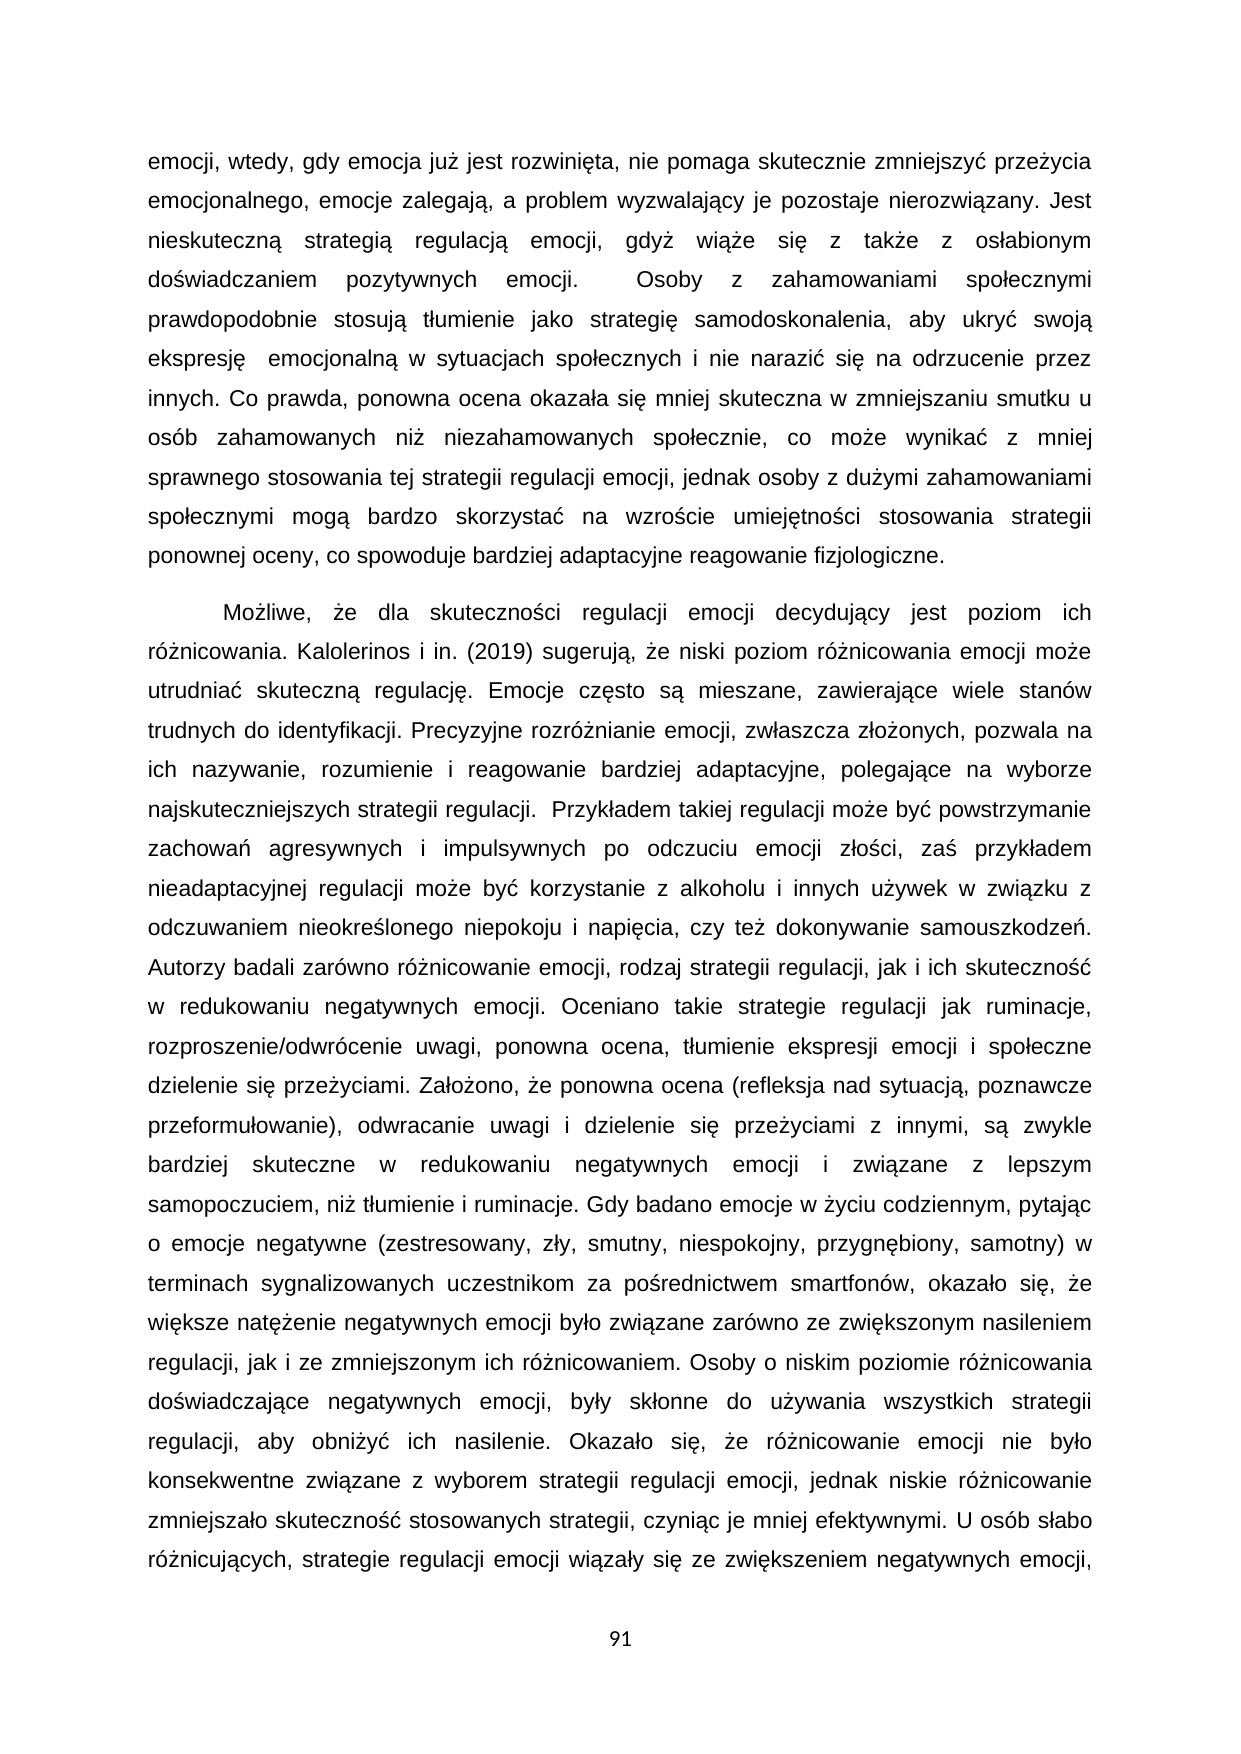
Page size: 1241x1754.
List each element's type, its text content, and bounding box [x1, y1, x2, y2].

text Możliwe, że dla skuteczności regulacji emocji decydujący jest poziom ich różnicowania. Kalolerinos i in. (2019) sugerują, że niski poziom różnicowania emocji może utrudniać skuteczną regulację. Emocje często są mieszane, zawierające wiele stanów trudnych do identyfikacji. Precyzyjne rozróżnianie emocji, zwłaszcza złożonych, pozwala na ich nazywanie, rozumienie i reagowanie bardziej adaptacyjne, polegające na wyborze najskuteczniejszych strategii regulacji. Przykładem takiej regulacji może być powstrzymanie zachowań agresywnych i impulsywnych po odczuciu emocji złości, zaś przykładem nieadaptacyjnej regulacji może być korzystanie z alkoholu i innych używek w związku z odczuwaniem nieokreślonego niepokoju i napięcia, czy też dokonywanie samouszkodzeń. Autorzy badali zarówno różnicowanie emocji, rodzaj strategii regulacji, jak i ich skuteczność w redukowaniu negatywnych emocji. Oceniano takie strategie regulacji jak ruminacje, rozproszenie/odwrócenie uwagi, ponowna ocena, tłumienie ekspresji emocji i społeczne dzielenie się przeżyciami. Założono, że ponowna ocena (refleksja nad sytuacją, poznawcze przeformułowanie), odwracanie uwagi i dzielenie się przeżyciami z innymi, są zwykle bardziej skuteczne w redukowaniu negatywnych emocji i związane z lepszym samopoczuciem, niż tłumienie i ruminacje. Gdy badano emocje w życiu codziennym, pytając o emocje negatywne (zestresowany, zły, smutny, niespokojny, przygnębiony, samotny) w terminach sygnalizowanych uczestnikom za pośrednictwem smartfonów, okazało się, że większe natężenie negatywnych emocji było związane zarówno ze zwiększonym nasileniem regulacji, jak i ze zmniejszonym ich różnicowaniem. Osoby o niskim poziomie różnicowania doświadczające negatywnych emocji, były skłonne do używania wszystkich strategii regulacji, aby obniżyć ich nasilenie. Okazało się, że różnicowanie emocji nie było konsekwentne związane z wyborem strategii regulacji emocji, jednak niskie różnicowanie zmniejszało skuteczność stosowanych strategii, czyniąc je mniej efektywnymi. U osób słabo różnicujących, strategie regulacji emocji wiązały się ze zwiększeniem negatywnych emocji, [148, 598, 1093, 1572]
text emocji, wtedy, gdy emocja już jest rozwinięta, nie pomaga skutecznie zmniejszyć przeżycia emocjonalnego, emocje zalegają, a problem wyzwalający je pozostaje nierozwiązany. Jest nieskuteczną strategią regulacją emocji, gdyż wiąże się z także z osłabionym doświadczaniem pozytywnych emocji. Osoby z zahamowaniami społecznymi prawdopodobnie stosują tłumienie jako strategię samodoskonalenia, aby ukryć swoją ekspresję emocjonalną w sytuacjach społecznych i nie narazić się na odrzucenie przez innych. Co prawda, ponowna ocena okazała się mniej skuteczna w zmniejszaniu smutku u osób zahamowanych niż niezahamowanych społecznie, co może wynikać z mniej sprawnego stosowania tej strategii regulacji emocji, jednak osoby z dużymi zahamowaniami społecznymi mogą bardzo skorzystać na wzroście umiejętności stosowania strategii ponownej oceny, co spowoduje bardziej adaptacyjne reagowanie fizjologiczne. [148, 148, 1093, 569]
